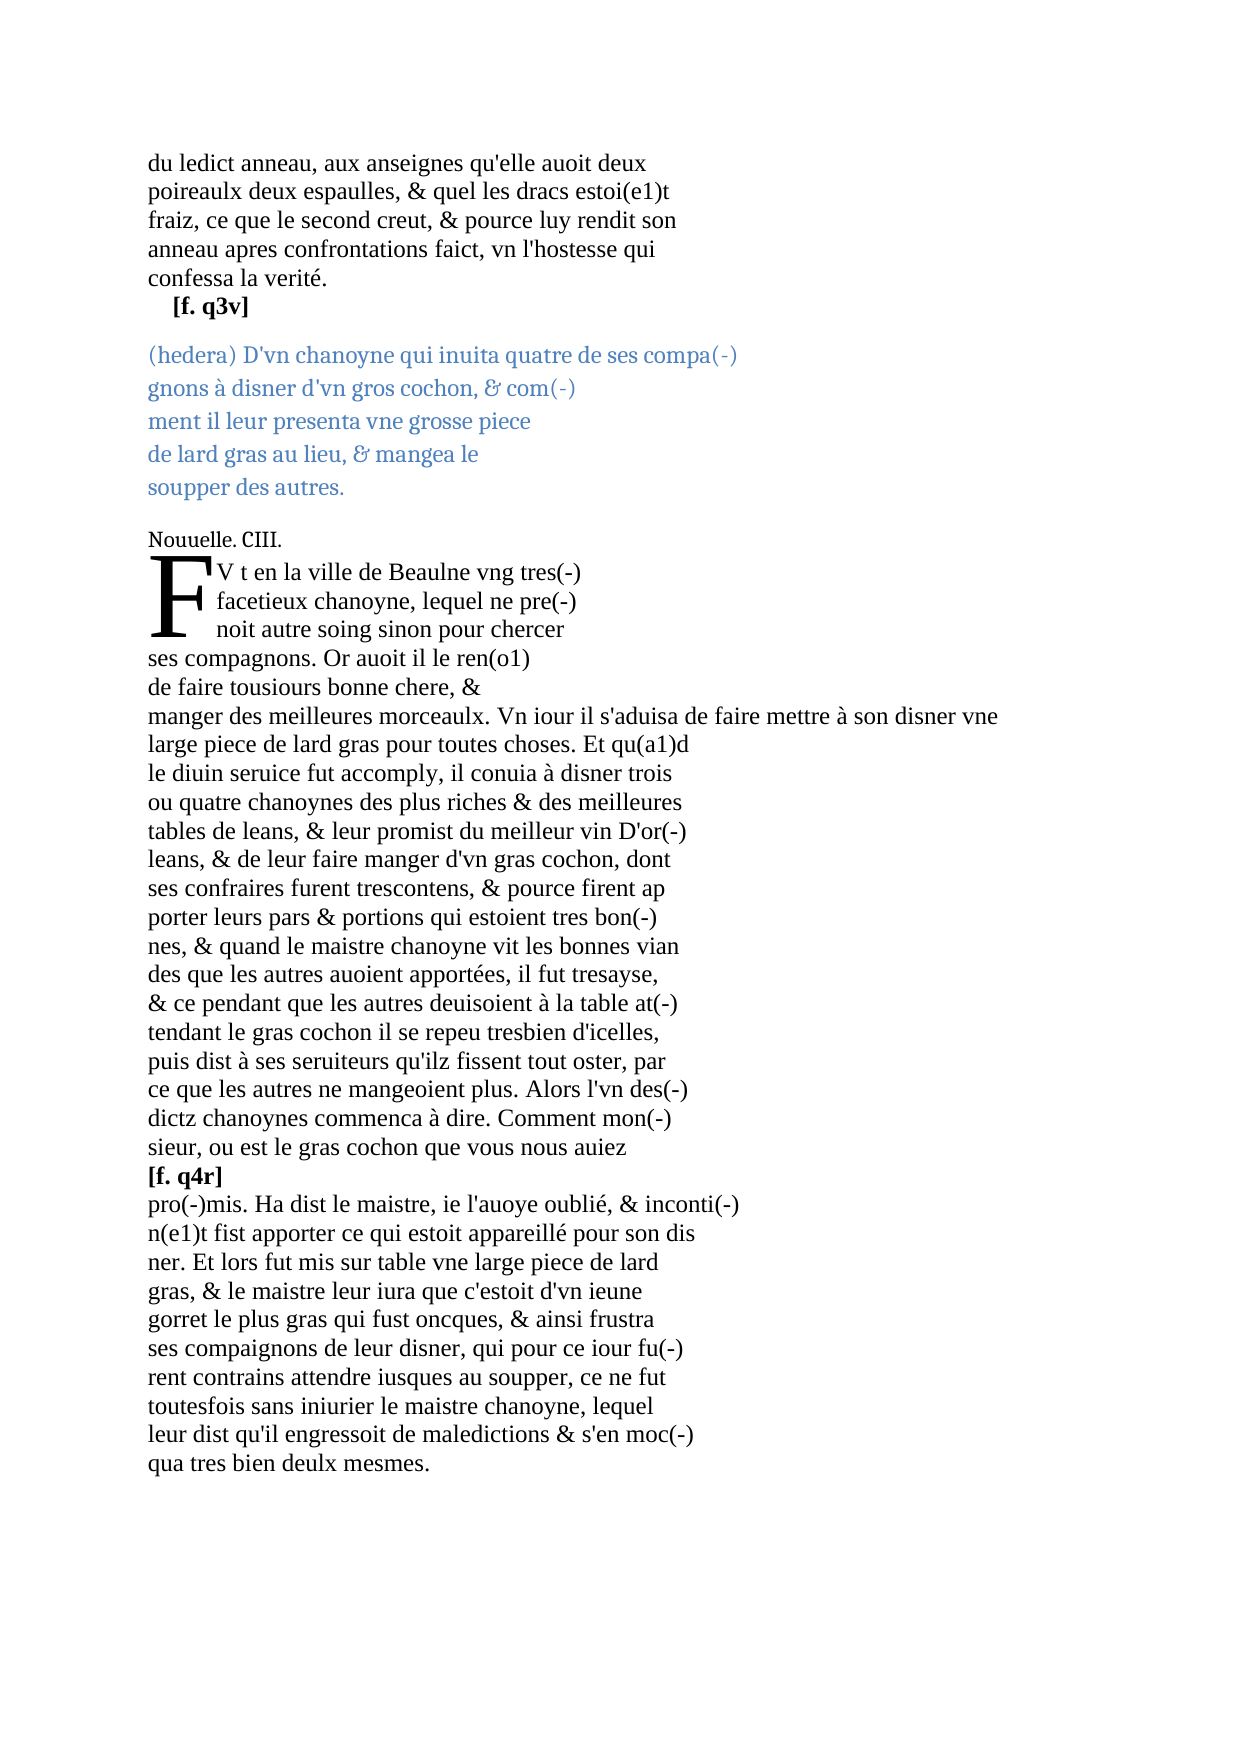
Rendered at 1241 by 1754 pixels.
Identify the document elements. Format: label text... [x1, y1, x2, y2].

text du ledict anneau, aux anseignes qu'elle auoit deux poireaulx deux espaulles, & quel les dracs estoi(e1)t fraiz, ce que le second creut, & pource luy rendit son anneau apres confrontations faict, vn l'hostesse qui confessa la verité. [148, 148, 1093, 291]
subtitle (hedera) D'vn chanoyne qui inuita quatre de ses compa(-) gnons à disner d'vn gros cochon, & com(-) ment il leur presenta vne grosse piece de lard gras au lieu, & mangea le soupper des autres. [148, 341, 1093, 502]
subtitle Nouuelle. CIII. [148, 527, 1093, 553]
text FV t en la ville de Beaulne vng tres(-) facetieux chanoyne, lequel ne pre(-) noit autre soing sinon pour chercer ses compagnons. Or auoit il le ren(o1) de faire tousiours bonne chere, & manger des meilleures morceaulx. Vn iour il s'aduisa de faire mettre à son disner vne large piece de lard gras pour toutes choses. Et qu(a1)d le diuin seruice fut accomply, il conuia à disner trois ou quatre chanoynes des plus riches & des meilleures tables de leans, & leur promist du meilleur vin D'or(-) leans, & de leur faire manger d'vn gras cochon, dont ses confraires furent trescontens, & pource firent ap porter leurs pars & portions qui estoient tres bon(-) nes, & quand le maistre chanoyne vit les bonnes vian des que les autres auoient apportées, il fut tresayse, & ce pendant que les autres deuisoient à la table at(-) tendant le gras cochon il se repeu tresbien d'icelles, puis dist à ses seruiteurs qu'ilz fissent tout oster, par ce que les autres ne mangeoient plus. Alors l'vn des(-) dictz chanoynes commenca à dire. Comment mon(-) sieur, ou est le gras cochon que vous nous auiez [f. q4r] pro(-)mis. Ha dist le maistre, ie l'auoye oublié, & inconti(-) n(e1)t fist apporter ce qui estoit appareillé pour son dis ner. Et lors fut mis sur table vne large piece de lard gras, & le maistre leur iura que c'estoit d'vn ieune gorret le plus gras qui fust oncques, & ainsi frustra ses compaignons de leur disner, qui pour ce iour fu(-) rent contrains attendre iusques au soupper, ce ne fut toutesfois sans iniurier le maistre chanoyne, lequel leur dist qu'il engressoit de maledictions & s'en moc(-) qua tres bien deulx mesmes. [148, 557, 1093, 1477]
text [f. q3v] [148, 291, 1093, 320]
